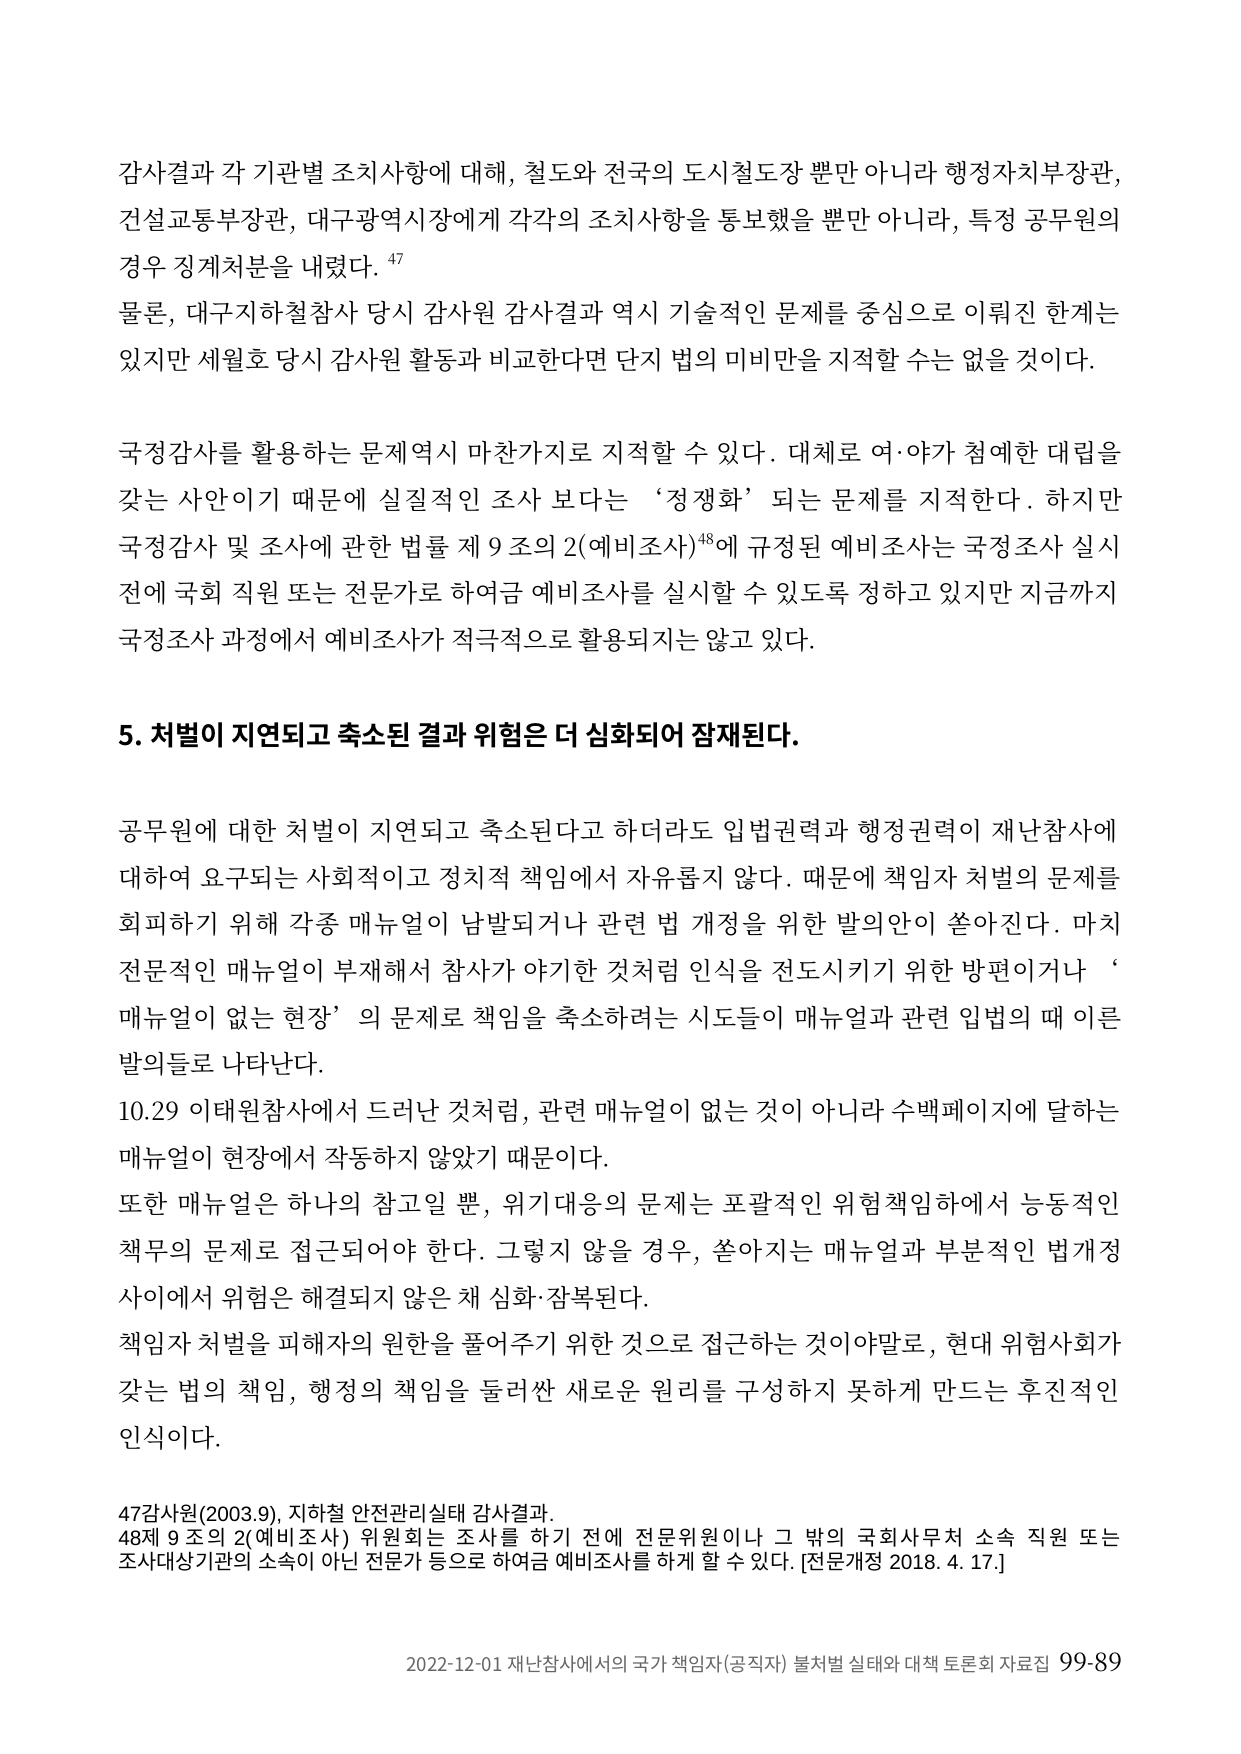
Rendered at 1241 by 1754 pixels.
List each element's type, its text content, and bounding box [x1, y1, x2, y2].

text 또한 매뉴얼은 하나의 참고일 뿐, 위기대응의 문제는 포괄적인 위험책임하에서 능동적인 책무의 문제로 접근되어야 한다. 그렇지 않을 경우, 쏟아지는 매뉴얼과 부분적인 법개정 사이에서 위험은 해결되지 않은 채 심화·잠복된다. [118, 1185, 1122, 1314]
text 5. 처벌이 지연되고 축소된 결과 위험은 더 심화되어 잠재된다. [118, 714, 1122, 753]
text 감사원(2003.9), 지하철 안전관리실태 감사결과. [118, 1502, 1122, 1526]
text 감사결과 각 기관별 조치사항에 대해, 철도와 전국의 도시철도장 뿐만 아니라 행정자치부장관, 건설교통부장관, 대구광역시장에게 각각의 조치사항을 통보했을 뿐만 아니라, 특정 공무원의 경우 징계처분을 내렸다. [118, 154, 1122, 283]
text 국정감사를 활용하는 문제역시 마찬가지로 지적할 수 있다. 대체로 여·야가 첨예한 대립을 갖는 사안이기 때문에 실질적인 조사 보다는 ‘정쟁화’되는 문제를 지적한다. 하지만 국정감사 및 조사에 관한 법률 제9조의2(예비조사)에 규정된 예비조사는 국정조사 실시 전에 국회 직원 또는 전문가로 하여금 예비조사를 실시할 수 있도록 정하고 있지만 지금까지 국정조사 과정에서 예비조사가 적극적으로 활용되지는 않고 있다. [118, 434, 1122, 657]
text 공무원에 대한 처벌이 지연되고 축소된다고 하더라도 입법권력과 행정권력이 재난참사에 대하여 요구되는 사회적이고 정치적 책임에서 자유롭지 않다. 때문에 책임자 처벌의 문제를 회피하기 위해 각종 매뉴얼이 남발되거나 관련 법 개정을 위한 발의안이 쏟아진다. 마치 전문적인 매뉴얼이 부재해서 참사가 야기한 것처럼 인식을 전도시키기 위한 방편이거나 ‘매뉴얼이 없는 현장’의 문제로 책임을 축소하려는 시도들이 매뉴얼과 관련 입법의 때 이른 발의들로 나타난다. [118, 812, 1122, 1081]
text 책임자 처벌을 피해자의 원한을 풀어주기 위한 것으로 접근하는 것이야말로, 현대 위험사회가 갖는 법의 책임, 행정의 책임을 둘러싼 새로운 원리를 구성하지 못하게 만드는 후진적인 인식이다. [118, 1325, 1122, 1454]
text 물론, 대구지하철참사 당시 감사원 감사결과 역시 기술적인 문제를 중심으로 이뤄진 한계는 있지만 세월호 당시 감사원 활동과 비교한다면 단지 법의 미비만을 지적할 수는 없을 것이다. [118, 294, 1122, 377]
text 10.29 이태원참사에서 드러난 것처럼, 관련 매뉴얼이 없는 것이 아니라 수백페이지에 달하는 매뉴얼이 현장에서 작동하지 않았기 때문이다. [118, 1092, 1122, 1174]
text 제9조의2(예비조사) 위원회는 조사를 하기 전에 전문위원이나 그 밖의 국회사무처 소속 직원 또는 조사대상기관의 소속이 아닌 전문가 등으로 하여금 예비조사를 하게 할 수 있다. [전문개정 2018. 4. 17.] [118, 1526, 1122, 1573]
